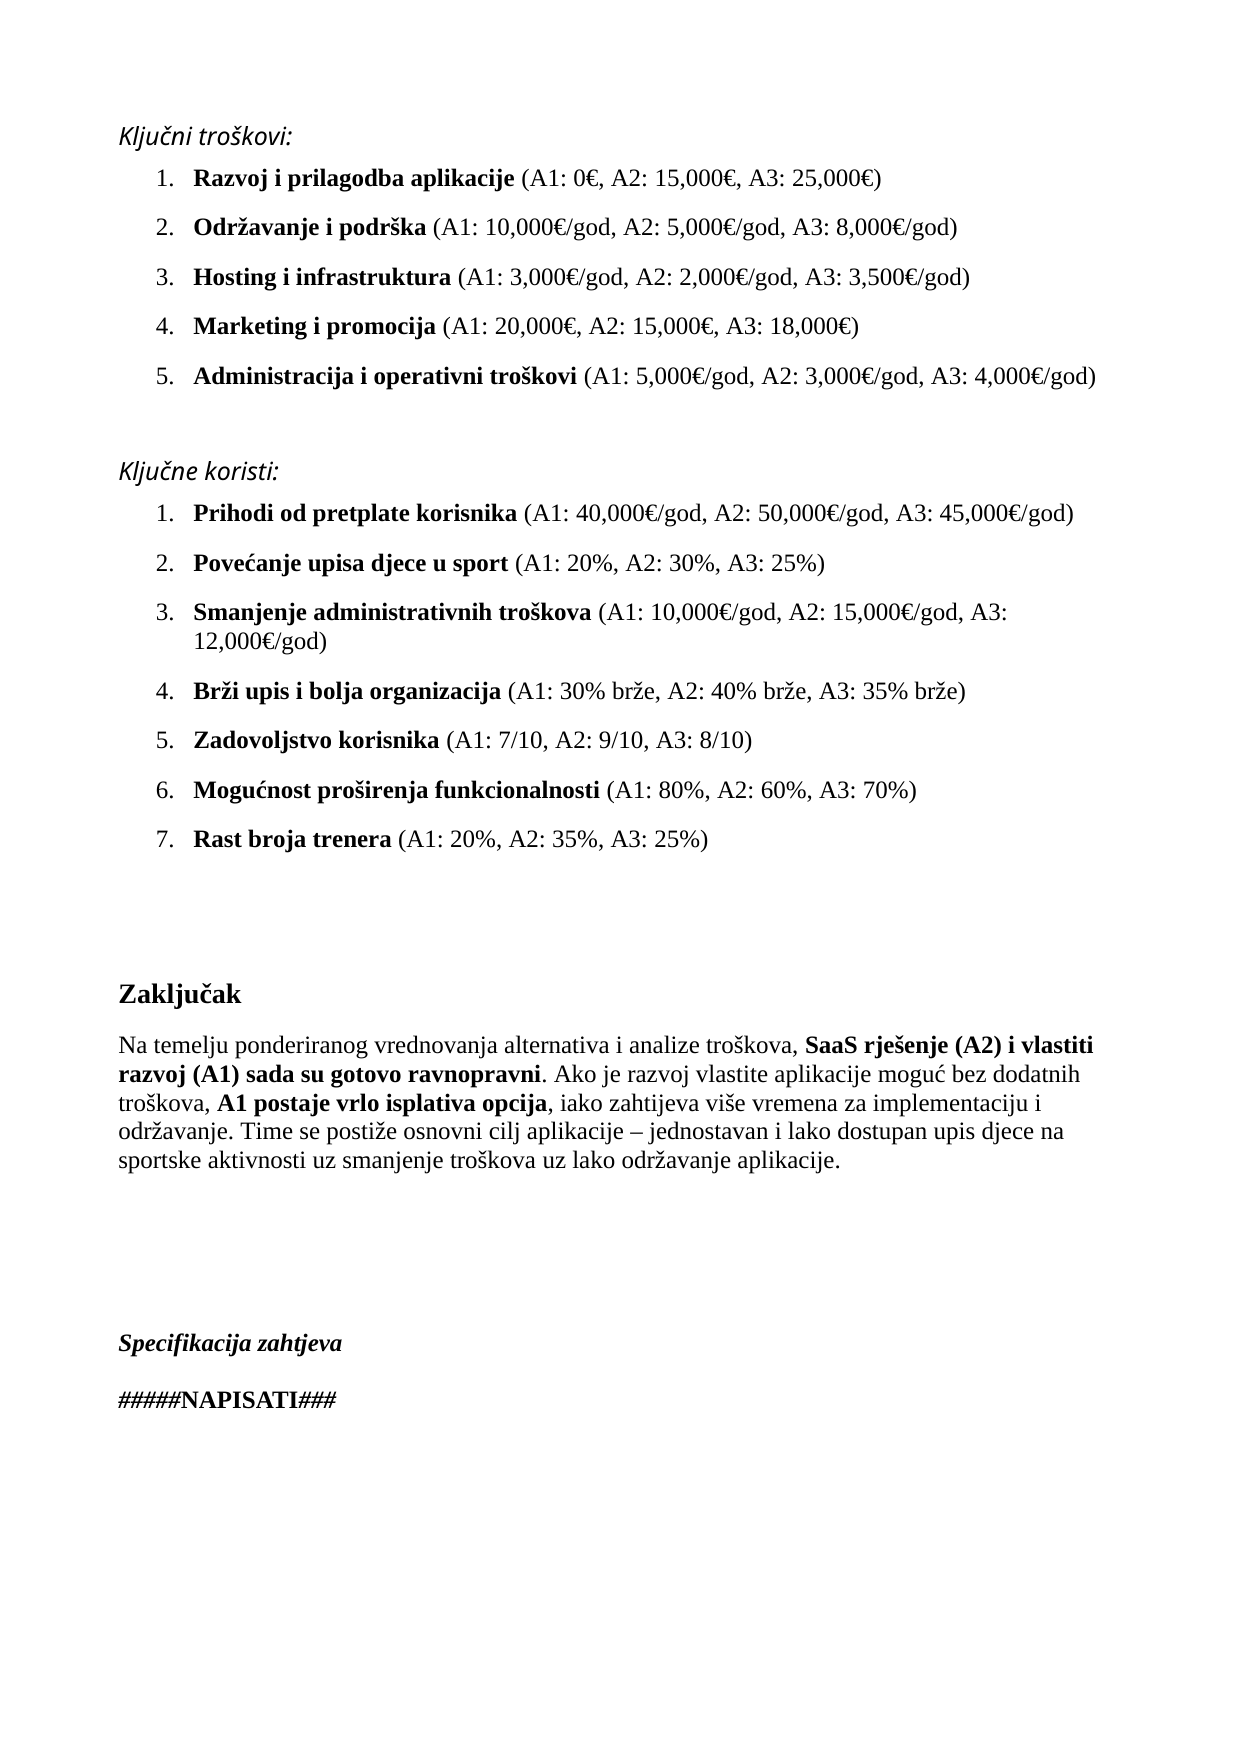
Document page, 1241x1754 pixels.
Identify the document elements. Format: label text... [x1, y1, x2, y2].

list Brži upis i bolja organizacija (A1: 30% brže, A2: 40% brže, A3: 35% brže) [156, 676, 1122, 704]
text Na temelju ponderiranog vrednovanja alternativa i analize troškova, SaaS rješenje (A2) i vlastiti razvoj (A1) sada su gotovo ravnopravni. Ako je razvoj vlastite aplikacije moguć bez dodatnih troškova, A1 postaje vrlo isplativa opcija, iako zahtijeva više vremena za implementaciju i održavanje. Time se postiže osnovni cilj aplikacije – jednostavan i lako dostupan upis djece na sportske aktivnosti uz smanjenje troškova uz lako održavanje aplikacije. [118, 1030, 1122, 1174]
list Održavanje i podrška (A1: 10,000€/god, A2: 5,000€/god, A3: 8,000€/god) [156, 212, 1122, 241]
list Marketing i promocija (A1: 20,000€, A2: 15,000€, A3: 18,000€) [156, 311, 1122, 340]
list Povećanje upisa djece u sport (A1: 20%, A2: 30%, A3: 25%) [156, 548, 1122, 577]
list Prihodi od pretplate korisnika (A1: 40,000€/god, A2: 50,000€/god, A3: 45,000€/god) [156, 498, 1122, 527]
list Hosting i infrastruktura (A1: 3,000€/god, A2: 2,000€/god, A3: 3,500€/god) [156, 262, 1122, 291]
list Razvoj i prilagodba aplikacije (A1: 0€, A2: 15,000€, A3: 25,000€) [156, 163, 1122, 191]
list Mogućnost proširenja funkcionalnosti (A1: 80%, A2: 60%, A3: 70%) [156, 775, 1122, 804]
list Administracija i operativni troškovi (A1: 5,000€/god, A2: 3,000€/god, A3: 4,000€/god) [156, 361, 1122, 390]
text #####NAPISATI### [118, 1386, 1122, 1443]
subtitle Ključni troškovi: [118, 118, 1122, 152]
list Smanjenje administrativnih troškova (A1: 10,000€/god, A2: 15,000€/god, A3: 12,000€/god) [156, 597, 1122, 655]
list Zadovoljstvo korisnika (A1: 7/10, A2: 9/10, A3: 8/10) [156, 725, 1122, 754]
subtitle Zaključak [118, 977, 1122, 1009]
list Rast broja trenera (A1: 20%, A2: 35%, A3: 25%) [156, 824, 1122, 853]
subtitle Ključne koristi: [118, 454, 1122, 488]
text Specifikacija zahtjeva [118, 1328, 1122, 1357]
